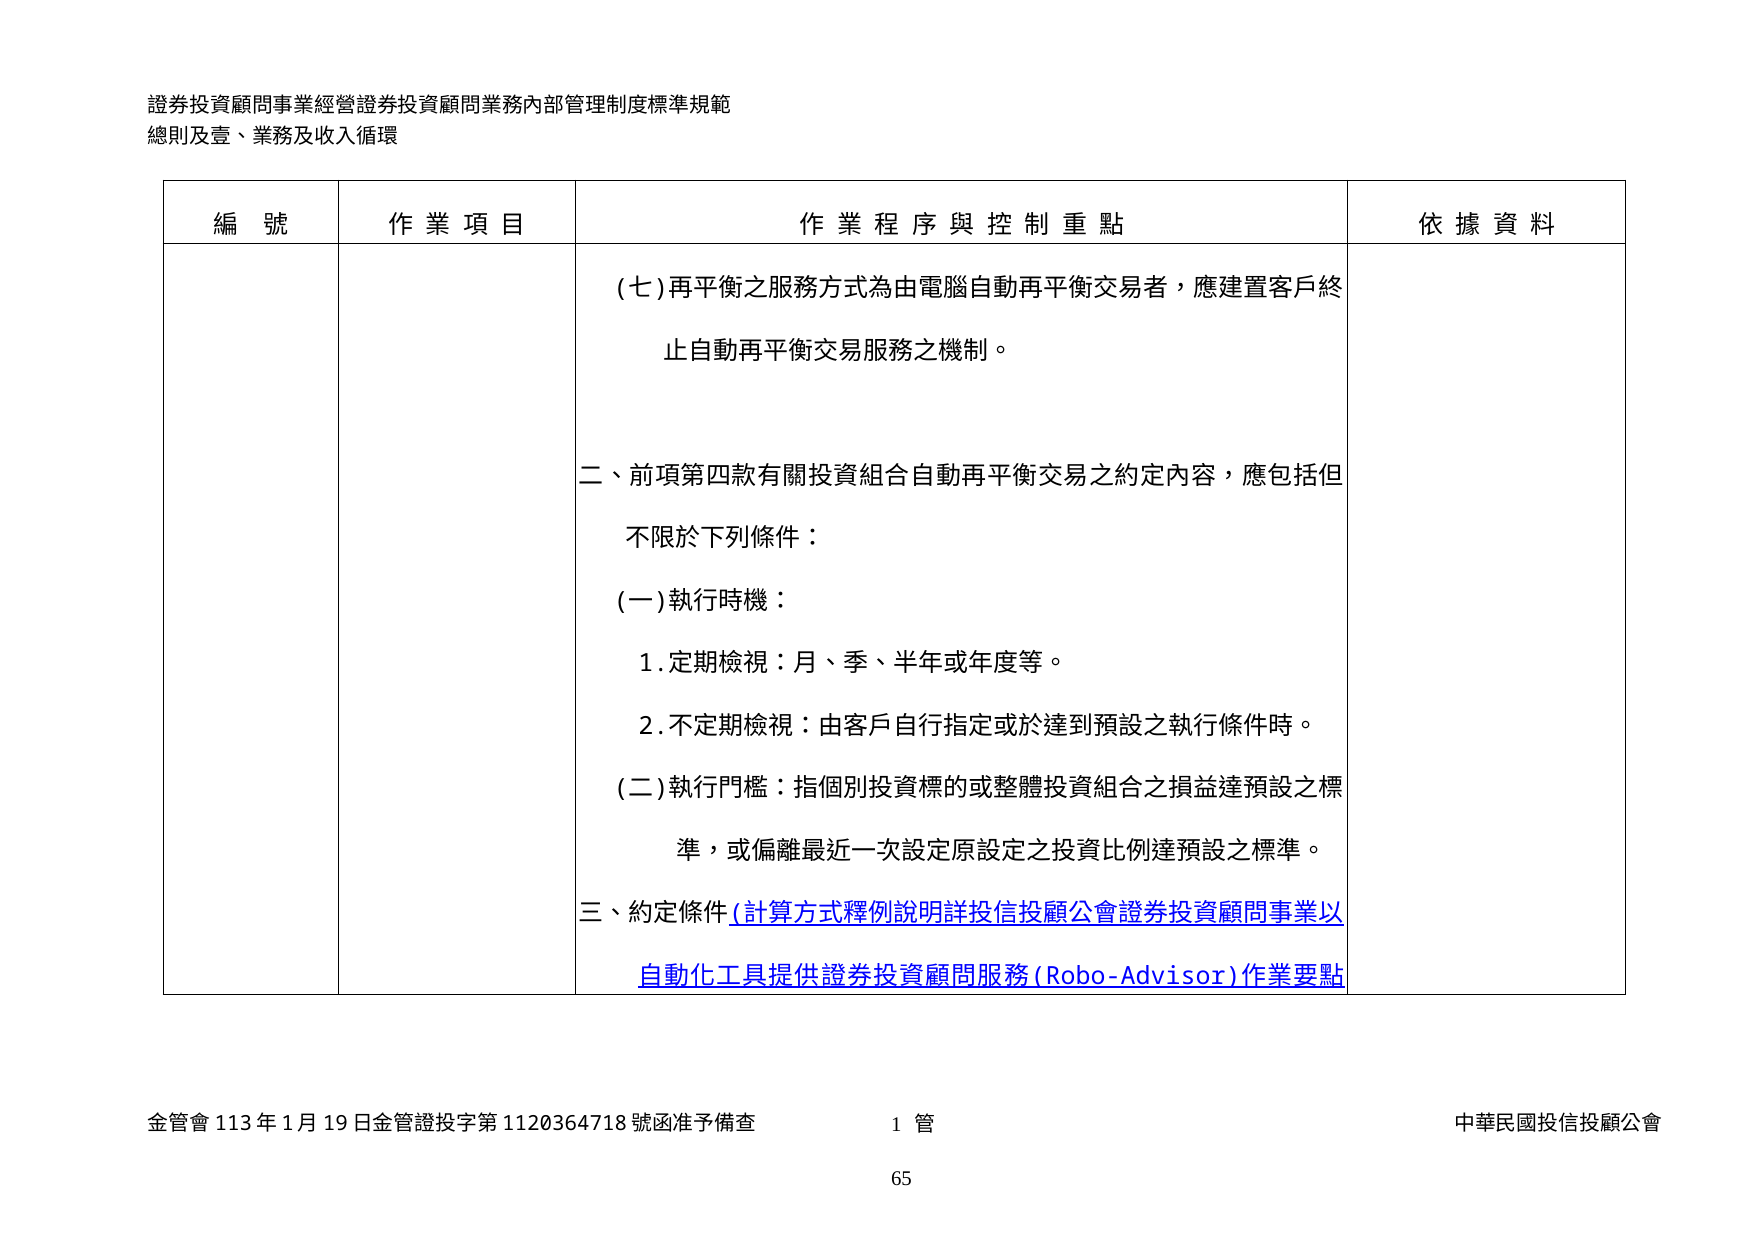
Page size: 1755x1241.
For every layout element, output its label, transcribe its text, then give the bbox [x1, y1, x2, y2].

table_header 作 業 項 目 [339, 181, 575, 243]
table_cell (七)再平衡之服務方式為由電腦自動再平衡交易者，應建置客戶終止自動再平衡交易服務之機制。 二、前項第四款有關投資組合自動再平衡交易之約定內容，應包括但不限於下列條件： (一)執行時機： 1.定期檢視：月、季、半年或年度等。 2.不定期檢視：由客戶自行指定或於達到預設之執行條件時。 (二)執行門檻：指個別投資標的或整體投資組合之損益達預設之標準，或偏離最近一次設定原設定之投資比例達預設之標準。 三、約定條件(計算方式釋例說明詳投信投顧公會證券投資顧問事業以自動化工具提供證券投資顧問服務(Robo-Advisor)作業要點 [576, 244, 1347, 994]
table_cell [164, 244, 338, 994]
table_cell [339, 244, 575, 994]
table_cell [1348, 244, 1625, 994]
table_header 依 據 資 料 [1348, 181, 1625, 243]
table_header 作 業 程 序 與 控 制 重 點 [576, 181, 1347, 243]
table_header 編 號 [164, 181, 338, 243]
